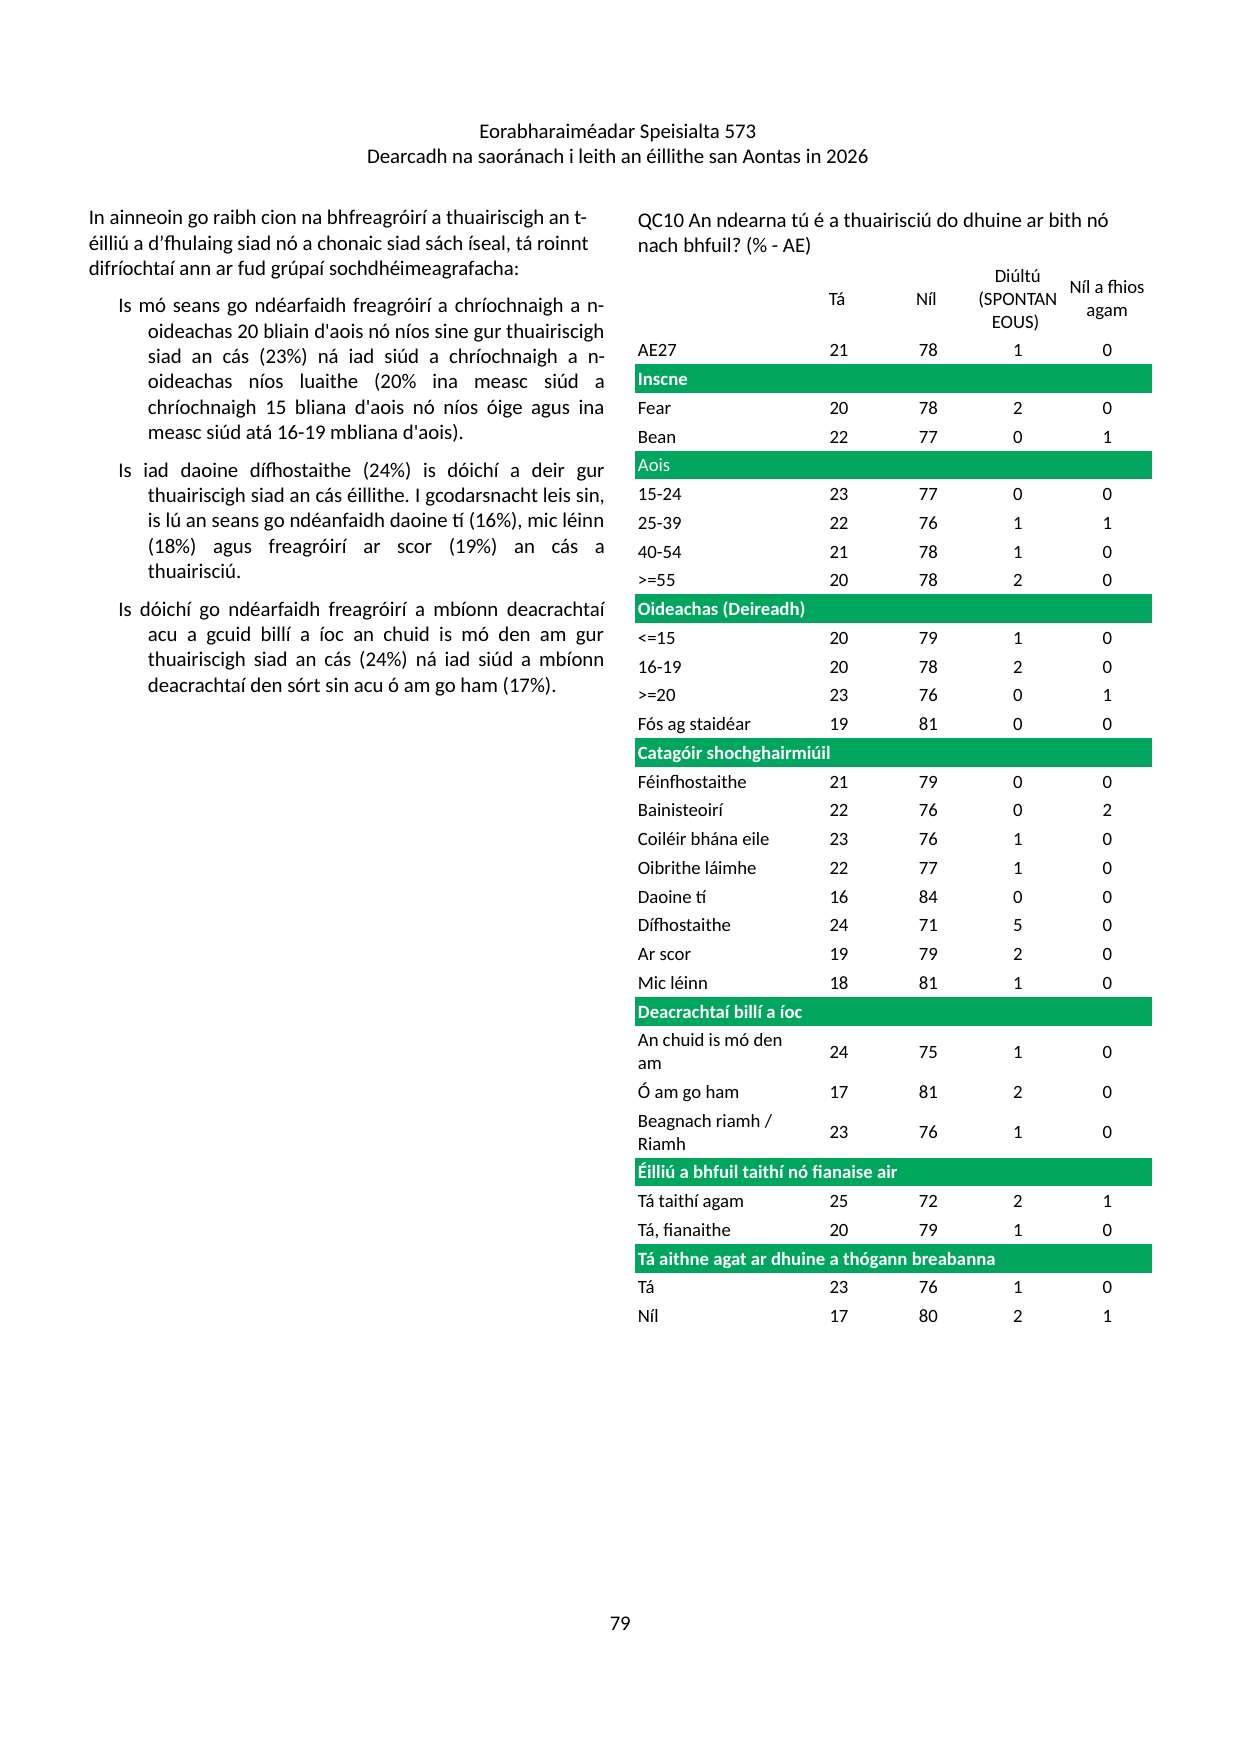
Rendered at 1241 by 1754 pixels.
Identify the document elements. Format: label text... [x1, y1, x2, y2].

table_cell 2 [973, 652, 1062, 681]
table_cell 1 [1062, 1301, 1152, 1330]
table_cell Ar scor [635, 939, 794, 968]
table_cell Tá [635, 1273, 794, 1301]
table_cell 21 [794, 537, 883, 566]
table_cell 0 [1062, 537, 1152, 566]
table_cell Fós ag staidéar [635, 709, 794, 738]
table_cell 23 [794, 681, 883, 709]
table_cell 15-24 [635, 479, 794, 508]
table_cell 79 [884, 623, 973, 652]
table_cell 76 [884, 1106, 973, 1158]
table_cell 1 [1062, 1186, 1152, 1215]
table_cell 0 [1062, 1026, 1152, 1077]
table_cell Inscne [635, 364, 1152, 393]
table_cell Diúltú (SPONTANEOUS) [973, 261, 1062, 336]
table_cell Bean [635, 422, 794, 451]
table_cell 77 [884, 479, 973, 508]
table_cell 18 [794, 968, 883, 997]
table_cell 20 [794, 393, 883, 422]
table_cell AE27 [635, 336, 794, 364]
table_cell 1 [973, 336, 1062, 364]
table_cell 2 [973, 566, 1062, 594]
table_cell 22 [794, 853, 883, 882]
table_cell 0 [973, 767, 1062, 796]
table_cell 76 [884, 796, 973, 824]
table_cell Mic léinn [635, 968, 794, 997]
table_cell Éilliú a bhfuil taithí nó fianaise air [635, 1158, 1152, 1186]
table_cell 23 [794, 1273, 883, 1301]
table_cell 0 [1062, 1106, 1152, 1158]
table_cell 78 [884, 566, 973, 594]
table_cell 77 [884, 422, 973, 451]
text Is dóichí go ndéarfaidh freagróirí a mbíonn deacrachtaí acu a gcuid billí a íoc an chuid is mó den am gur thuairiscigh siad an cás (24%) ná iad siúd a mbíonn deacrachtaí den sórt sin acu ó am go ham (17%). [118, 596, 605, 697]
table_cell 76 [884, 1273, 973, 1301]
table_cell 0 [1062, 767, 1152, 796]
table_cell 24 [794, 911, 883, 939]
table_cell Féinfhostaithe [635, 767, 794, 796]
table_cell 22 [794, 796, 883, 824]
table_cell 20 [794, 623, 883, 652]
table_cell Daoine tí [635, 882, 794, 911]
table_cell 0 [973, 709, 1062, 738]
table_cell Níl a fhios agam [1062, 261, 1152, 336]
table_cell 1 [1062, 681, 1152, 709]
table_cell 72 [884, 1186, 973, 1215]
table_cell 0 [1062, 1273, 1152, 1301]
table_cell 20 [794, 1215, 883, 1244]
table_cell 1 [973, 508, 1062, 537]
table_cell >=55 [635, 566, 794, 594]
table_cell 25-39 [635, 508, 794, 537]
table_cell 25 [794, 1186, 883, 1215]
table_cell Tá, fianaithe [635, 1215, 794, 1244]
table_cell 20 [794, 566, 883, 594]
table_cell 0 [1062, 652, 1152, 681]
table_cell Coiléir bhána eile [635, 824, 794, 853]
table_cell 2 [973, 1301, 1062, 1330]
table_cell Tá [794, 261, 883, 336]
table_cell 81 [884, 968, 973, 997]
table_cell 0 [1062, 911, 1152, 939]
table_cell 0 [1062, 479, 1152, 508]
table_cell Tá aithne agat ar dhuine a thógann breabanna [635, 1244, 1152, 1273]
table_cell Bainisteoirí [635, 796, 794, 824]
table_cell 78 [884, 336, 973, 364]
table_cell 0 [1062, 882, 1152, 911]
table_cell 23 [794, 1106, 883, 1158]
table_cell <=15 [635, 623, 794, 652]
table_cell 0 [973, 796, 1062, 824]
table_cell 1 [973, 1106, 1062, 1158]
table_cell Fear [635, 393, 794, 422]
table_cell 80 [884, 1301, 973, 1330]
table_cell 1 [973, 1026, 1062, 1077]
table_cell 1 [973, 824, 1062, 853]
table_cell 2 [973, 1077, 1062, 1106]
table_cell 22 [794, 422, 883, 451]
table_cell 0 [1062, 853, 1152, 882]
text Is iad daoine dífhostaithe (24%) is dóichí a deir gur thuairiscigh siad an cás éillithe. I gcodarsnacht leis sin, is lú an seans go ndéanfaidh daoine tí (16%), mic léinn (18%) agus freagróirí ar scor (19%) an cás a thuairisciú. [118, 457, 605, 584]
table_cell 1 [973, 853, 1062, 882]
table_cell 0 [1062, 709, 1152, 738]
table_cell 21 [794, 767, 883, 796]
table_cell Tá taithí agam [635, 1186, 794, 1215]
table_cell Dífhostaithe [635, 911, 794, 939]
table_cell 24 [794, 1026, 883, 1077]
table_cell 71 [884, 911, 973, 939]
table_cell Oideachas (Deireadh) [635, 594, 1152, 623]
table_cell 84 [884, 882, 973, 911]
table_cell Níl [884, 261, 973, 336]
table_cell 79 [884, 1215, 973, 1244]
table_cell 1 [973, 1215, 1062, 1244]
table_cell 21 [794, 336, 883, 364]
table_cell 76 [884, 824, 973, 853]
table_cell 40-54 [635, 537, 794, 566]
table_header QC10 An ndearna tú é a thuairisciú do dhuine ar bith nó nach bhfuil? (% - AE) [635, 204, 1152, 261]
table_cell 23 [794, 824, 883, 853]
table_cell 0 [973, 422, 1062, 451]
table_cell Catagóir shochghairmiúil [635, 738, 1152, 767]
table_cell 78 [884, 393, 973, 422]
text Is mó seans go ndéarfaidh freagróirí a chríochnaigh a n-oideachas 20 bliain d'aois nó níos sine gur thuairiscigh siad an cás (23%) ná iad siúd a chríochnaigh a n-oideachas níos luaithe (20% ina measc siúd a chríochnaigh 15 bliana d'aois nó níos óige agus ina measc siúd atá 16-19 mbliana d'aois). [118, 292, 605, 445]
table_cell 23 [794, 479, 883, 508]
table_cell Deacrachtaí billí a íoc [635, 997, 1152, 1026]
table_cell Beagnach riamh / Riamh [635, 1106, 794, 1158]
table_cell >=20 [635, 681, 794, 709]
table_cell 79 [884, 939, 973, 968]
table_cell 0 [1062, 824, 1152, 853]
table_cell 17 [794, 1077, 883, 1106]
table_cell 17 [794, 1301, 883, 1330]
table_cell 5 [973, 911, 1062, 939]
table_cell 0 [973, 882, 1062, 911]
table_cell 20 [794, 652, 883, 681]
text In ainneoin go raibh cion na bhfreagróirí a thuairiscigh an t-éilliú a d’fhulaing siad nó a chonaic siad sách íseal, tá roinnt difríochtaí ann ar fud grúpaí sochdhéimeagrafacha: [88, 204, 605, 281]
table_cell 78 [884, 652, 973, 681]
table_cell 2 [1062, 796, 1152, 824]
table_cell 1 [1062, 508, 1152, 537]
table_cell 1 [973, 537, 1062, 566]
table_cell 16 [794, 882, 883, 911]
table_cell 0 [1062, 939, 1152, 968]
table_cell 75 [884, 1026, 973, 1077]
table_cell 0 [1062, 968, 1152, 997]
table_cell 77 [884, 853, 973, 882]
table_cell Ó am go ham [635, 1077, 794, 1106]
table_cell 1 [973, 1273, 1062, 1301]
table_cell 22 [794, 508, 883, 537]
table_cell 2 [973, 1186, 1062, 1215]
table_cell 0 [1062, 566, 1152, 594]
table_cell 76 [884, 681, 973, 709]
table_cell 2 [973, 939, 1062, 968]
table_cell [635, 261, 794, 336]
table_cell 1 [973, 623, 1062, 652]
table_cell 76 [884, 508, 973, 537]
table_cell 16-19 [635, 652, 794, 681]
table_cell 81 [884, 1077, 973, 1106]
table_cell 19 [794, 939, 883, 968]
table_cell 19 [794, 709, 883, 738]
table_cell 0 [1062, 623, 1152, 652]
table_cell 1 [1062, 422, 1152, 451]
table_cell 0 [1062, 1077, 1152, 1106]
table_cell 0 [1062, 393, 1152, 422]
table_cell 0 [1062, 336, 1152, 364]
table_cell An chuid is mó den am [635, 1026, 794, 1077]
table_cell Oibrithe láimhe [635, 853, 794, 882]
table_cell Aois [635, 451, 1152, 479]
table_cell 2 [973, 393, 1062, 422]
table_cell 0 [973, 479, 1062, 508]
table_cell 1 [973, 968, 1062, 997]
table_cell Níl [635, 1301, 794, 1330]
table_cell 81 [884, 709, 973, 738]
table_cell 78 [884, 537, 973, 566]
table_cell 79 [884, 767, 973, 796]
table_cell 0 [1062, 1215, 1152, 1244]
table_cell 0 [973, 681, 1062, 709]
